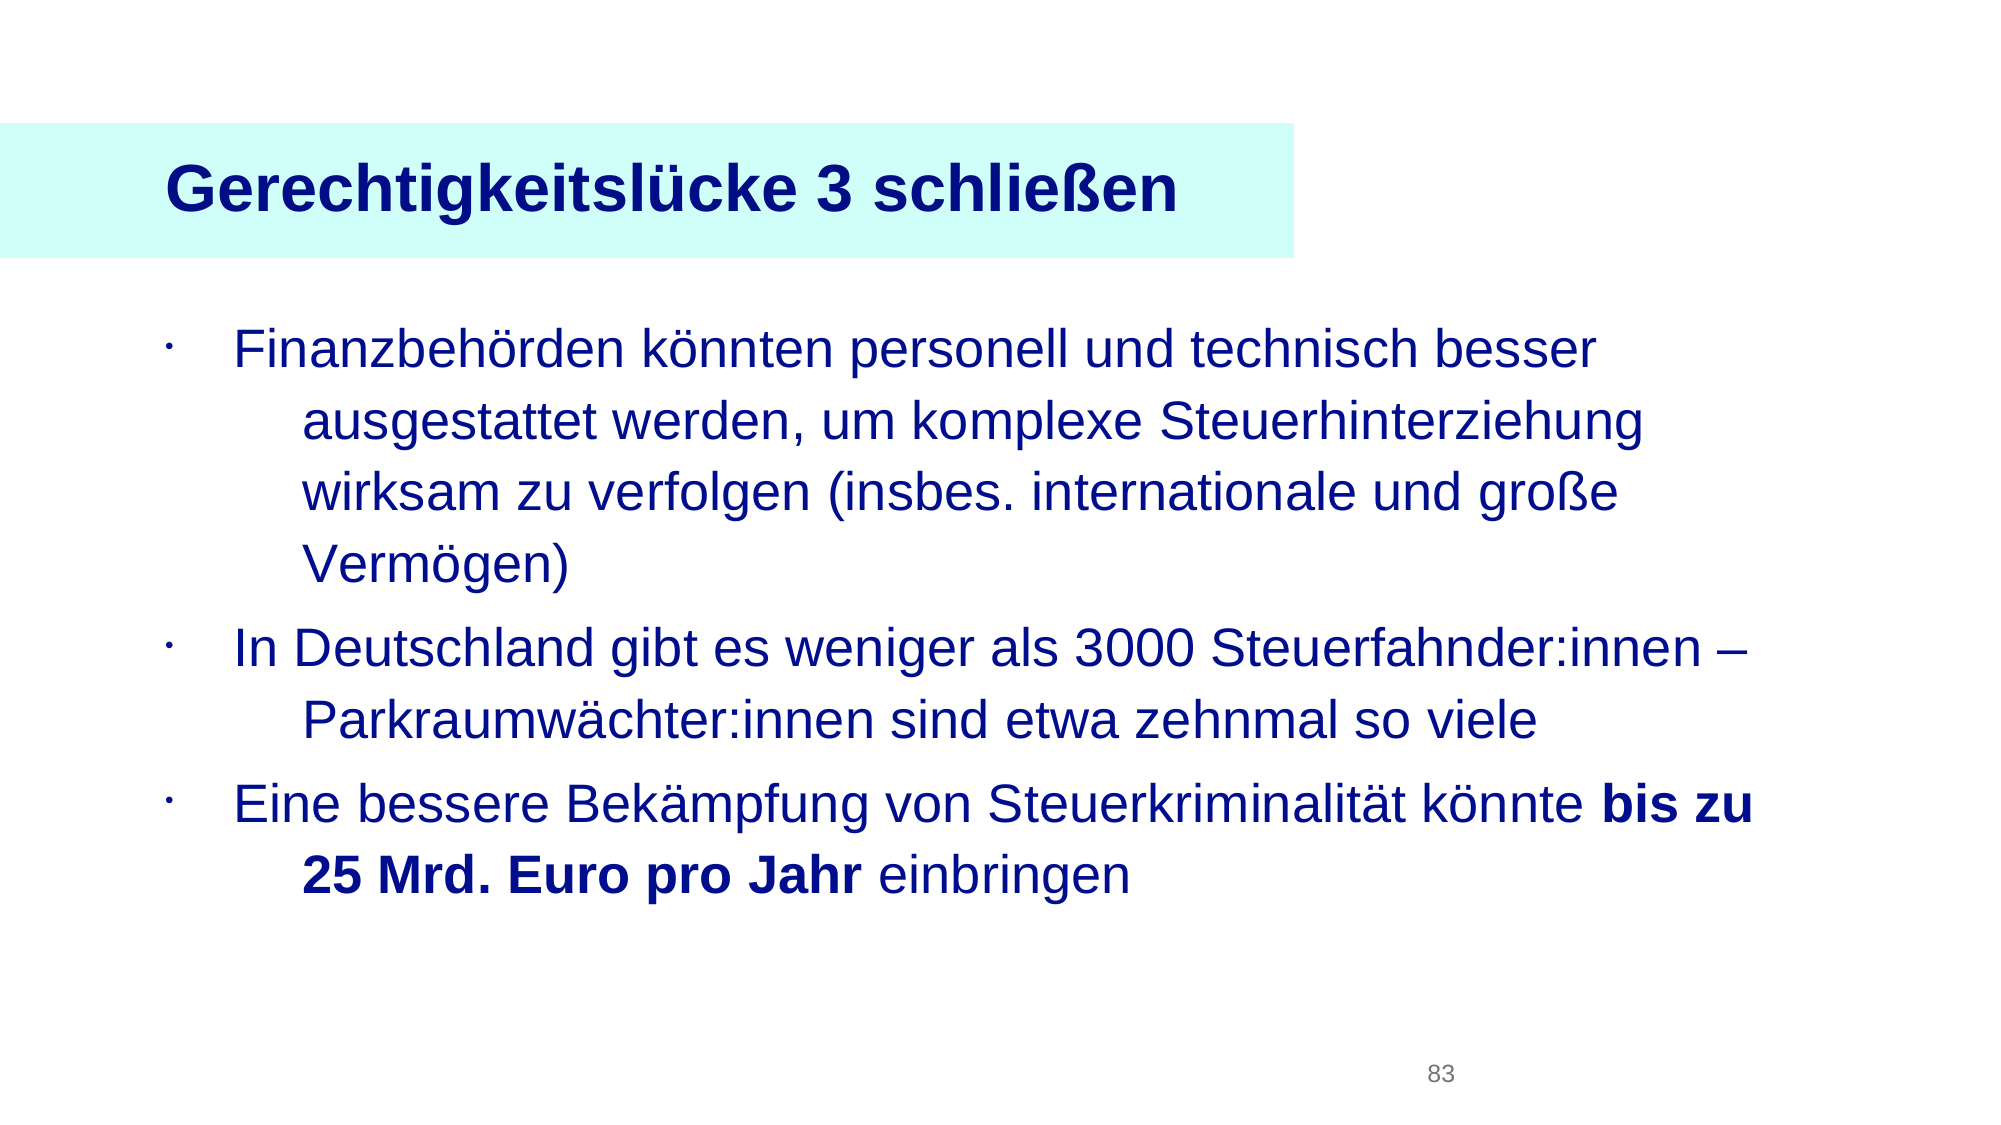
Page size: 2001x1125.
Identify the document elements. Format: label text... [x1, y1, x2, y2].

text_box Gerechtigkeitslücke 3 schließen [150, 123, 2000, 258]
list Finanzbehörden könnten personell und technisch besser ausgestattet werden, um komplexe Steuerhinterziehung wirksam zu verfolgen (insbes. internationale und große Vermögen) In Deutschland gibt es weniger als 3000 Steuerfahnder:innen – Parkraumwächter:innen sind etwa zehnmal so viele Eine bessere Bekämpfung von Steuerkriminalität könnte bis zu 25 Mrd. Euro pro Jahr einbringen [137, 299, 1780, 986]
